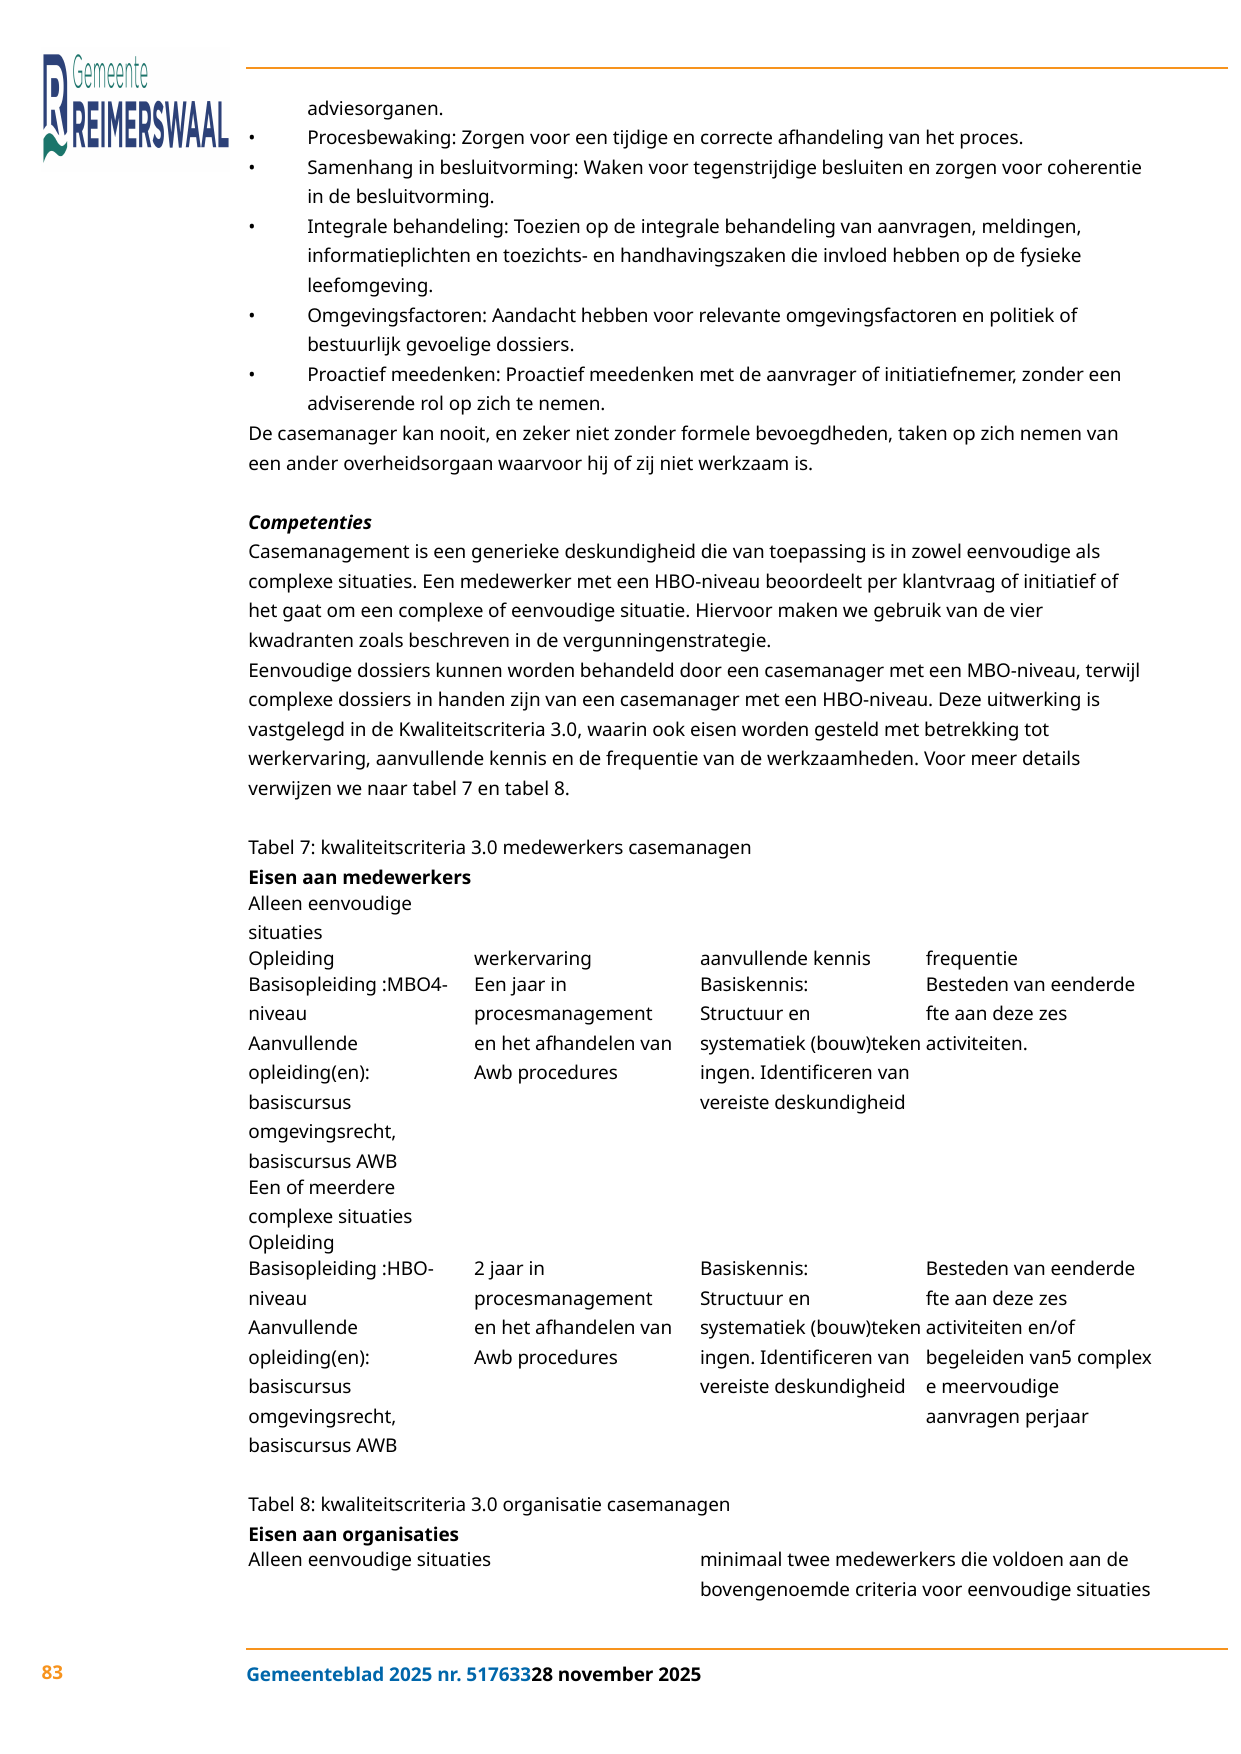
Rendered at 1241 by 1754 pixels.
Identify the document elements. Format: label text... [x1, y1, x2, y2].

table_cell [926, 1174, 1152, 1229]
table_cell Basiskennis: Structuur en systematiek (bouw)tekeningen. Identificeren van vereiste deskundigheid [700, 971, 926, 1174]
table_cell Basisopleiding :HBO-niveau Aanvullende opleiding(en): basiscursus omgevingsrecht, basiscursus AWB [248, 1255, 474, 1458]
picture [41, 47, 231, 172]
text De casemanager kan nooit, en zeker niet zonder formele bevoegdheden, taken op zich nemen van een ander overheidsorgaan waarvoor hij of zij niet werkzaam is. [248, 420, 1152, 476]
table_header [474, 864, 700, 890]
table_cell werkervaring [474, 945, 700, 971]
table_cell [700, 1229, 926, 1255]
table_cell Basisopleiding :MBO4-niveau Aanvullende opleiding(en): basiscursus omgevingsrecht, basiscursus AWB [248, 971, 474, 1174]
list Integrale behandeling: Toezien op de integrale behandeling van aanvragen, meldingen, informatieplichten en toezichts- en handhavingszaken die invloed hebben op de fysieke leefomgeving. [248, 213, 1152, 298]
table_cell [474, 1174, 700, 1229]
table_cell Een jaar in procesmanagement en het afhandelen van Awb procedures [474, 971, 700, 1174]
text Casemanagement is een generieke deskundigheid die van toepassing is in zowel eenvoudige als complexe situaties. Een medewerker met een HBO-niveau beoordeelt per klantvraag of initiatief of het gaat om een complexe of eenvoudige situatie. Hiervoor maken we gebruik van de vier kwadranten zoals beschreven in de vergunningenstrategie. [248, 538, 1152, 653]
table_cell [926, 890, 1152, 945]
table_header Eisen aan organisaties [248, 1521, 700, 1547]
table_cell Alleen eenvoudige situaties [248, 1547, 700, 1602]
table_cell Een of meerdere complexe situaties [248, 1174, 474, 1229]
list Omgevingsfactoren: Aandacht hebben voor relevante omgevingsfactoren en politiek of bestuurlijk gevoelige dossiers. [248, 302, 1152, 357]
table_cell Alleen eenvoudige situaties [248, 890, 474, 945]
list Samenhang in besluitvorming: Waken voor tegenstrijdige besluiten en zorgen voor coherentie in de besluitvorming. [248, 154, 1152, 209]
list Procesbewaking: Zorgen voor een tijdige en correcte afhandeling van het proces. [248, 124, 1152, 150]
table_cell Besteden van eenderde fte aan deze zes activiteiten en/of begeleiden van5 complexe meervoudige aanvragen perjaar [926, 1255, 1152, 1458]
table_cell [700, 890, 926, 945]
list Proactief meedenken: Proactief meedenken met de aanvrager of initiatiefnemer, zonder een adviserende rol op zich te nemen. [248, 361, 1152, 416]
table_header [926, 864, 1152, 890]
table_cell frequentie [926, 945, 1152, 971]
table_cell [926, 1229, 1152, 1255]
table_header [700, 1521, 1152, 1547]
table_cell Opleiding [248, 1229, 474, 1255]
table_header [700, 864, 926, 890]
text Tabel 8: kwaliteitscriteria 3.0 organisatie casemanagen [248, 1491, 1152, 1517]
table_cell Besteden van eenderde fte aan deze zes activiteiten. [926, 971, 1152, 1174]
table_cell [700, 1174, 926, 1229]
table_cell [474, 890, 700, 945]
table_cell Basiskennis: Structuur en systematiek (bouw)tekeningen. Identificeren van vereiste deskundigheid [700, 1255, 926, 1458]
text Eenvoudige dossiers kunnen worden behandeld door een casemanager met een MBO-niveau, terwijl complexe dossiers in handen zijn van een casemanager met een HBO-niveau. Deze uitwerking is vastgelegd in de Kwaliteitscriteria 3.0, waarin ook eisen worden gesteld met betrekking tot werkervaring, aanvullende kennis en de frequentie van de werkzaamheden. Voor meer details verwijzen we naar tabel 7 en tabel 8. [248, 657, 1152, 801]
table_header Eisen aan medewerkers [248, 864, 474, 890]
text Tabel 7: kwaliteitscriteria 3.0 medewerkers casemanagen [248, 834, 1152, 860]
text Competenties [248, 509, 1152, 535]
table_cell aanvullende kennis [700, 945, 926, 971]
table_cell Opleiding [248, 945, 474, 971]
table_cell minimaal twee medewerkers die voldoen aan de bovengenoemde criteria voor eenvoudige situaties [700, 1547, 1152, 1602]
table_cell [474, 1229, 700, 1255]
table_cell 2 jaar in procesmanagement en het afhandelen van Awb procedures [474, 1255, 700, 1458]
list adviesorganen. [248, 95, 1152, 121]
